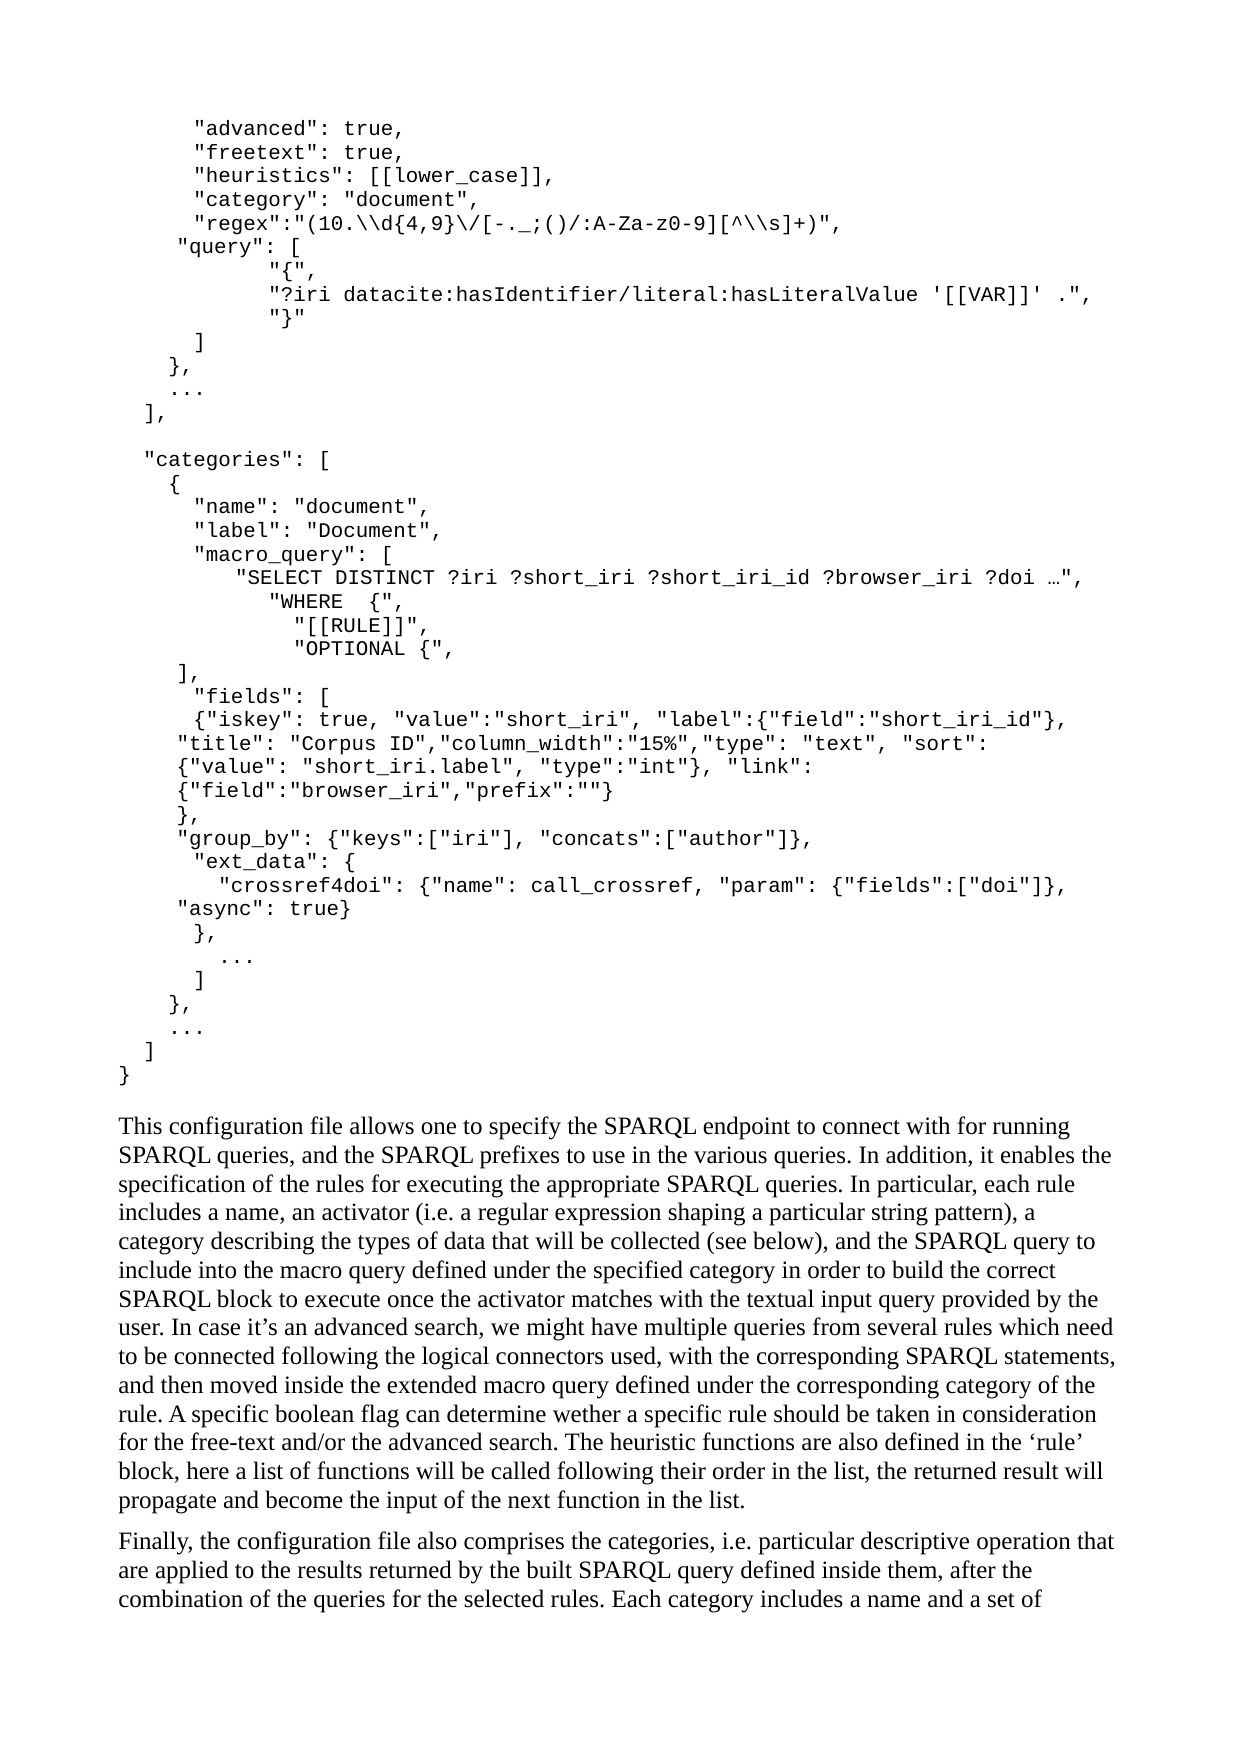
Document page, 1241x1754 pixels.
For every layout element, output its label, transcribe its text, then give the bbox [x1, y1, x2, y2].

text "group_by": {"keys":["iri"], "concats":["author"]}, [118, 827, 1122, 851]
text "macro_query": [ [118, 544, 1122, 567]
text "[[RULE]]", [118, 615, 1122, 638]
text "advanced": true, [118, 118, 1122, 142]
text "query": [ [118, 236, 1122, 260]
text ... [118, 378, 1122, 402]
text Finally, the configuration file also comprises the categories, i.e. particular descriptive operation that are applied to the results returned by the built SPARQL query defined inside them, after the combination of the queries for the selected rules. Each category includes a name and a set of [118, 1526, 1122, 1612]
text {"iskey": true, "value":"short_iri", "label":{"field":"short_iri_id"}, "title": "Corpus ID","column_width":"15%","type": "text", "sort": {"value": "short_iri.label", "type":"int"}, "link": {"field":"browser_iri","prefix":""} [118, 709, 1122, 804]
text }, [118, 354, 1122, 378]
text "heuristics": [[lower_case]], [118, 165, 1122, 189]
text "crossref4doi": {"name": call_crossref, "param": {"fields":["doi"]}, "async": true} [118, 875, 1122, 922]
text "fields": [ [118, 686, 1122, 709]
text "name": "document", [118, 496, 1122, 520]
text }, [118, 804, 1122, 827]
text ], [118, 662, 1122, 686]
text ... [118, 1017, 1122, 1040]
text This configuration file allows one to specify the SPARQL endpoint to connect with for running SPARQL queries, and the SPARQL prefixes to use in the various queries. In addition, it enables the specification of the rules for executing the appropriate SPARQL queries. In particular, each rule includes a name, an activator (i.e. a regular expression shaping a particular string pattern), a category describing the types of data that will be collected (see below), and the SPARQL query to include into the macro query defined under the specified category in order to build the correct SPARQL block to execute once the activator matches with the textual input query provided by the user. In case it’s an advanced search, we might have multiple queries from several rules which need to be connected following the logical connectors used, with the corresponding SPARQL statements, and then moved inside the extended macro query defined under the corresponding category of the rule. A specific boolean flag can determine wether a specific rule should be taken in consideration for the free-text and/or the advanced search. The heuristic functions are also defined in the ‘rule’ block, here a list of functions will be called following their order in the list, the returned result will propagate and become the input of the next function in the list. [118, 1111, 1122, 1514]
text "?iri datacite:hasIdentifier/literal:hasLiteralValue '[[VAR]]' .", [118, 284, 1122, 307]
text } [118, 1064, 1122, 1088]
text "WHERE {", [118, 591, 1122, 615]
text "label": "Document", [118, 520, 1122, 544]
text ] [118, 969, 1122, 993]
text "category": "document", [118, 189, 1122, 213]
text "categories": [ [118, 449, 1122, 473]
text ] [118, 1040, 1122, 1064]
text ] [118, 331, 1122, 354]
text ], [118, 402, 1122, 426]
text "regex":"(10.\\d{4,9}\/[-._;()/:A-Za-z0-9][^\\s]+)", [118, 213, 1122, 236]
text ... [118, 946, 1122, 969]
text "SELECT DISTINCT ?iri ?short_iri ?short_iri_id ?browser_iri ?doi …", [118, 567, 1122, 591]
text "ext_data": { [118, 851, 1122, 875]
text "}" [118, 307, 1122, 331]
text "OPTIONAL {", [118, 638, 1122, 662]
text "{", [118, 260, 1122, 284]
text { [118, 473, 1122, 496]
text "freetext": true, [118, 142, 1122, 165]
text }, [118, 993, 1122, 1017]
text }, [118, 922, 1122, 946]
